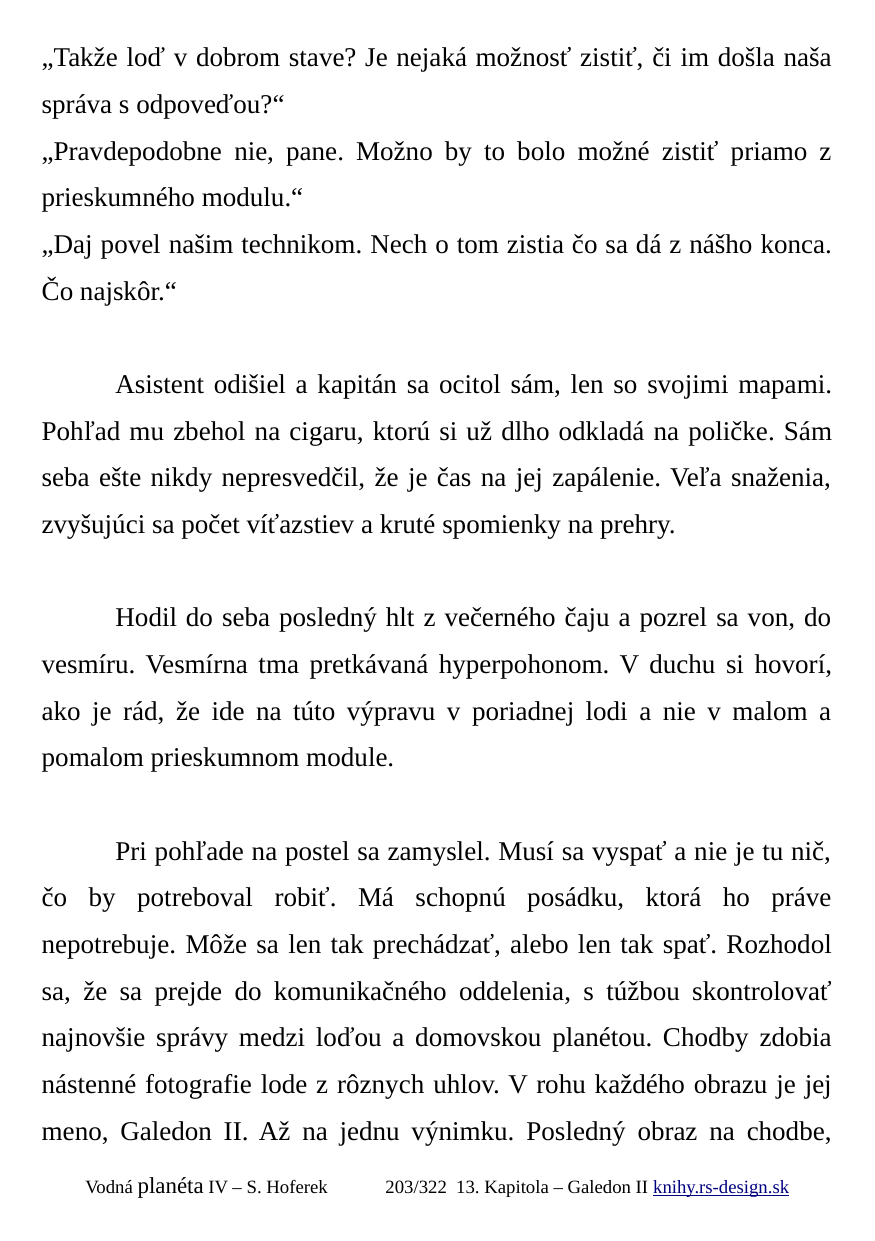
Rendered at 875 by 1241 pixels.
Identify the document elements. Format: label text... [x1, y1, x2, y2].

text „Takže loď v dobrom stave? Je nejaká možnosť zistiť, či im došla naša správa s odpoveďou?“ [41, 41, 833, 119]
text Asistent odišiel a kapitán sa ocitol sám, len so svojimi mapami. Pohľad mu zbehol na cigaru, ktorú si už dlho odkladá na poličke. Sám seba ešte nikdy nepresvedčil, že je čas na jej zapálenie. Veľa snaženia, zvyšujúci sa počet víťazstiev a kruté spomienky na prehry. [41, 368, 833, 539]
text „Daj povel našim technikom. Nech o tom zistia čo sa dá z nášho konca. Čo najskôr.“ [41, 228, 833, 306]
text „Pravdepodobne nie, pane. Možno by to bolo možné zistiť priamo z prieskumného modulu.“ [41, 135, 833, 212]
text Hodil do seba posledný hlt z večerného čaju a pozrel sa von, do vesmíru. Vesmírna tma pretkávaná hyperpohonom. V duchu si hovorí, ako je rád, že ide na túto výpravu v poriadnej lodi a nie v malom a pomalom prieskumnom module. [41, 601, 833, 772]
text Pri pohľade na postel sa zamyslel. Musí sa vyspať a nie je tu nič, čo by potreboval robiť. Má schopnú posádku, ktorá ho práve nepotrebuje. Môže sa len tak prechádzať, alebo len tak spať. Rozhodol sa, že sa prejde do komunikačného oddelenia, s túžbou skontrolovať najnovšie správy medzi loďou a domovskou planétou. Chodby zdobia nástenné fotografie lode z rôznych uhlov. V rohu každého obrazu je jej meno, Galedon II. Až na jednu výnimku. Posledný obraz na chodbe, [41, 835, 833, 1146]
